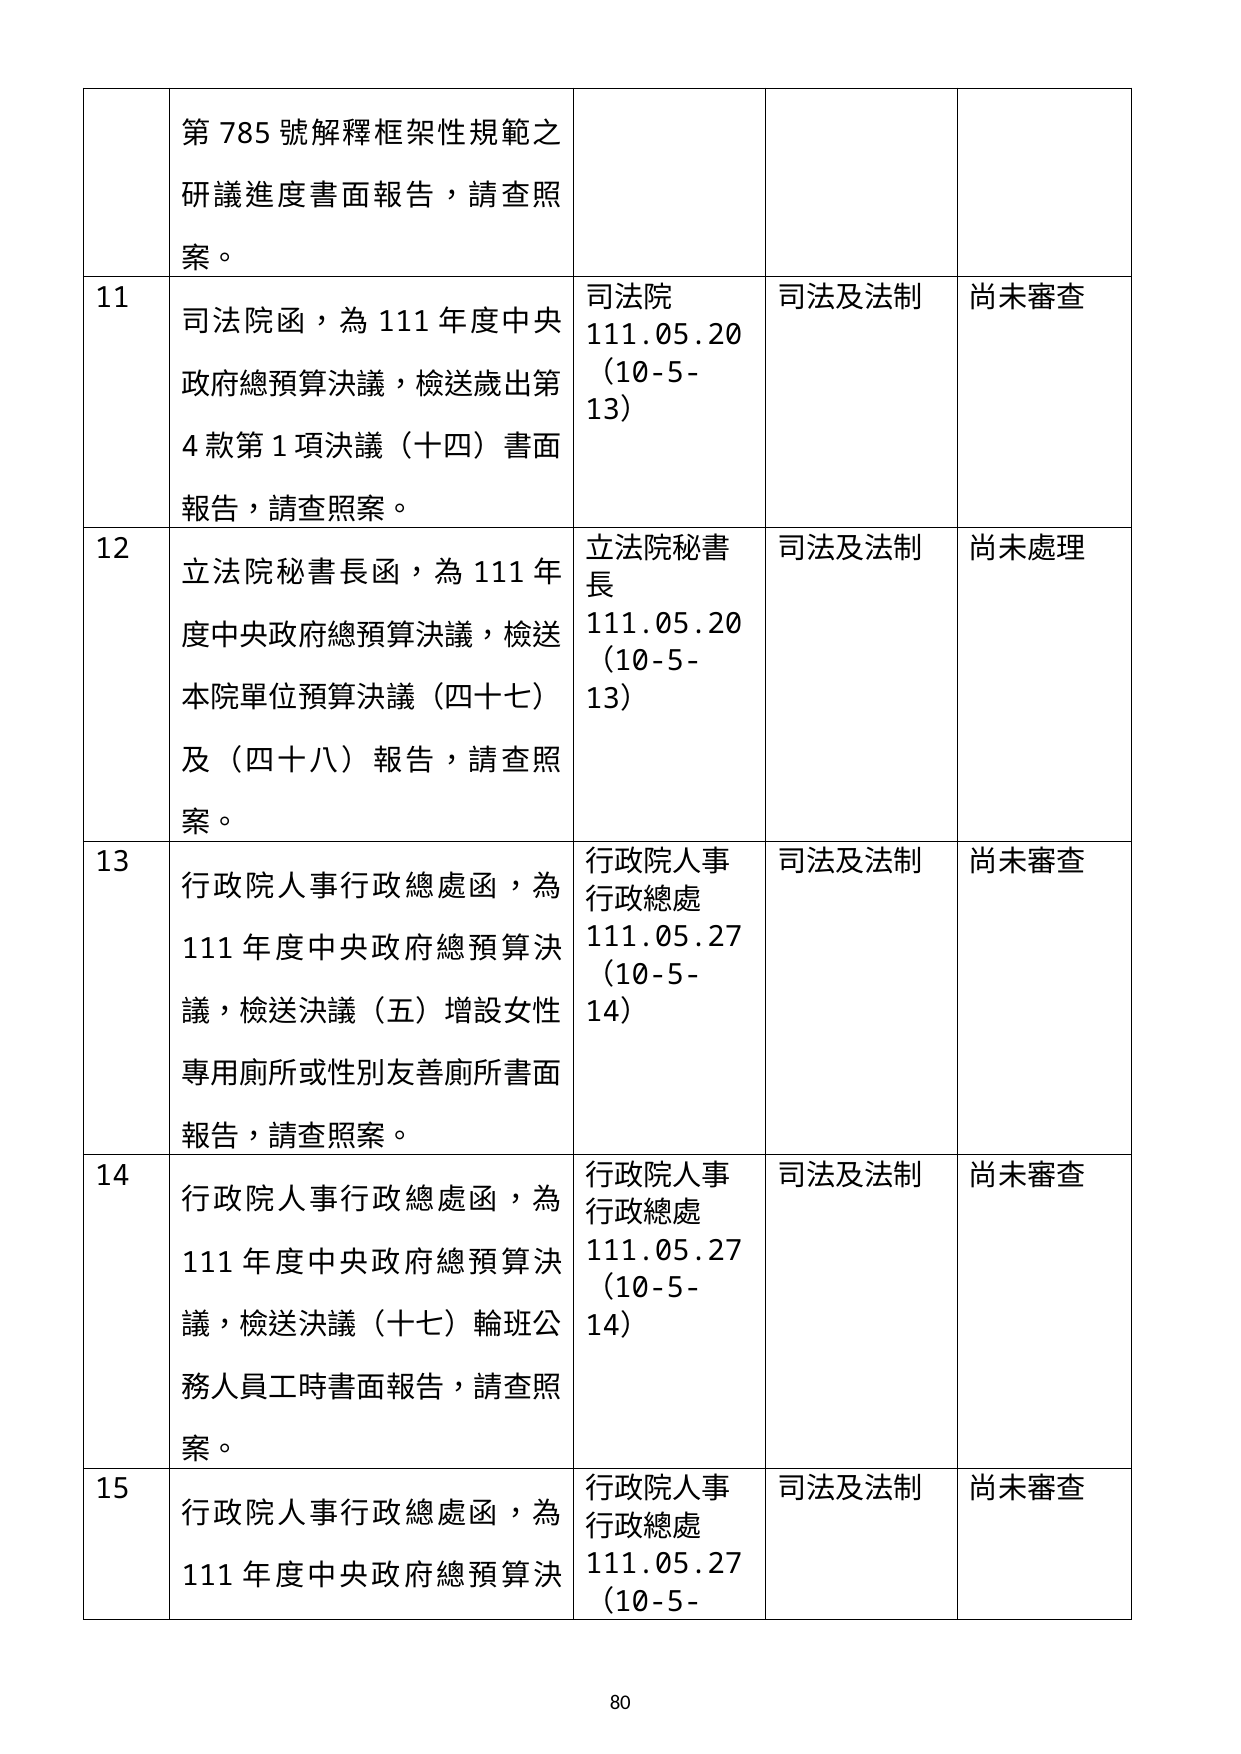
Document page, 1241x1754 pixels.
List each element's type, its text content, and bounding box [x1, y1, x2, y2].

table_cell 司法及法制 [766, 528, 957, 841]
table_cell 12 [84, 528, 169, 841]
table_cell 司法及法制 [766, 1155, 957, 1468]
table_cell 司法及法制 [766, 1469, 957, 1619]
table_cell 尚未審查 [958, 842, 1131, 1154]
table_cell 15 [84, 1469, 169, 1619]
table_cell 尚未審查 [958, 277, 1131, 527]
table_cell 行政院人事行政總處 111.05.27 （10-5-14） [574, 842, 765, 1154]
table_cell [766, 89, 957, 276]
table_cell 司法院 111.05.20 （10-5-13） [574, 277, 765, 527]
table_cell [84, 89, 169, 276]
table_cell 行政院人事行政總處函，為111年度中央政府總預算決議，檢送決議（十七）輪班公務人員工時書面報告，請查照案。 [170, 1155, 573, 1468]
table_cell 立法院秘書長 111.05.20 （10-5-13） [574, 528, 765, 841]
table_cell 司法及法制 [766, 842, 957, 1154]
table_cell 司法及法制 [766, 277, 957, 527]
table_cell 尚未審查 [958, 1469, 1131, 1619]
table_cell 行政院人事行政總處函，為111年度中央政府總預算決 [170, 1469, 573, 1619]
table_cell 行政院人事行政總處 111.05.27 （10-5- [574, 1469, 765, 1619]
table_cell 尚未審查 [958, 1155, 1131, 1468]
table_cell 14 [84, 1155, 169, 1468]
table_cell 司法院函，為111年度中央政府總預算決議，檢送歲出第4款第1項決議（十四）書面報告，請查照案。 [170, 277, 573, 527]
table_cell 尚未處理 [958, 528, 1131, 841]
table_cell 13 [84, 842, 169, 1154]
table_cell 行政院人事行政總處函，為111年度中央政府總預算決議，檢送決議（五）增設女性專用廁所或性別友善廁所書面報告，請查照案。 [170, 842, 573, 1154]
table_cell 行政院人事行政總處 111.05.27 （10-5-14） [574, 1155, 765, 1468]
table_cell 11 [84, 277, 169, 527]
table_cell [958, 89, 1131, 276]
table_cell 立法院秘書長函，為111年度中央政府總預算決議，檢送本院單位預算決議（四十七）及（四十八）報告，請查照案。 [170, 528, 573, 841]
table_cell [574, 89, 765, 276]
table_cell 第785號解釋框架性規範之研議進度書面報告，請查照案。 [170, 89, 573, 276]
